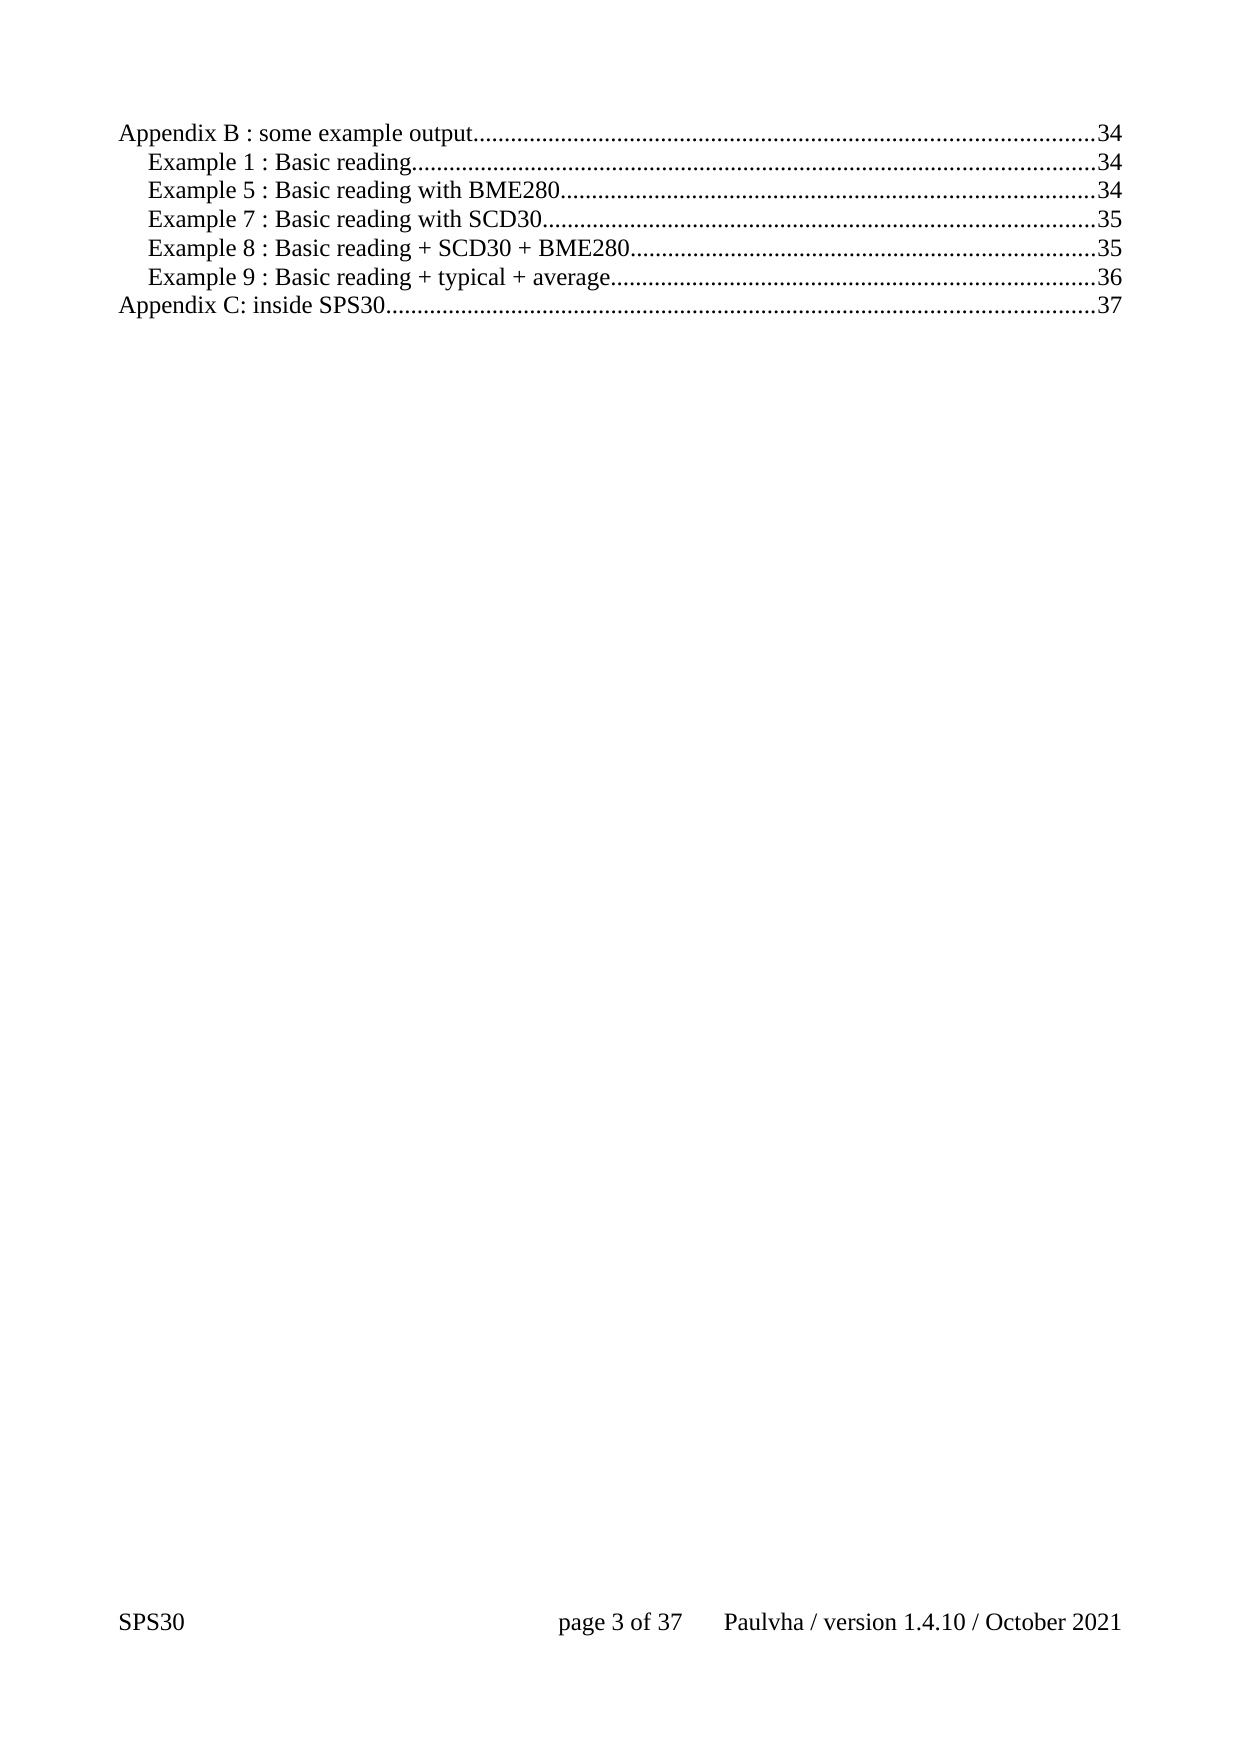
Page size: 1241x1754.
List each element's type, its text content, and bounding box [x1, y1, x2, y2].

text Appendix C: inside SPS30 37 [118, 291, 1122, 319]
text Example 9 : Basic reading + typical + average 36 [148, 262, 1122, 291]
text Example 7 : Basic reading with SCD30 35 [148, 204, 1122, 233]
text Example 1 : Basic reading 34 [148, 147, 1122, 176]
text Appendix B : some example output 34 [118, 118, 1122, 147]
text Example 5 : Basic reading with BME280 34 [148, 176, 1122, 204]
text Example 8 : Basic reading + SCD30 + BME280 35 [148, 233, 1122, 262]
